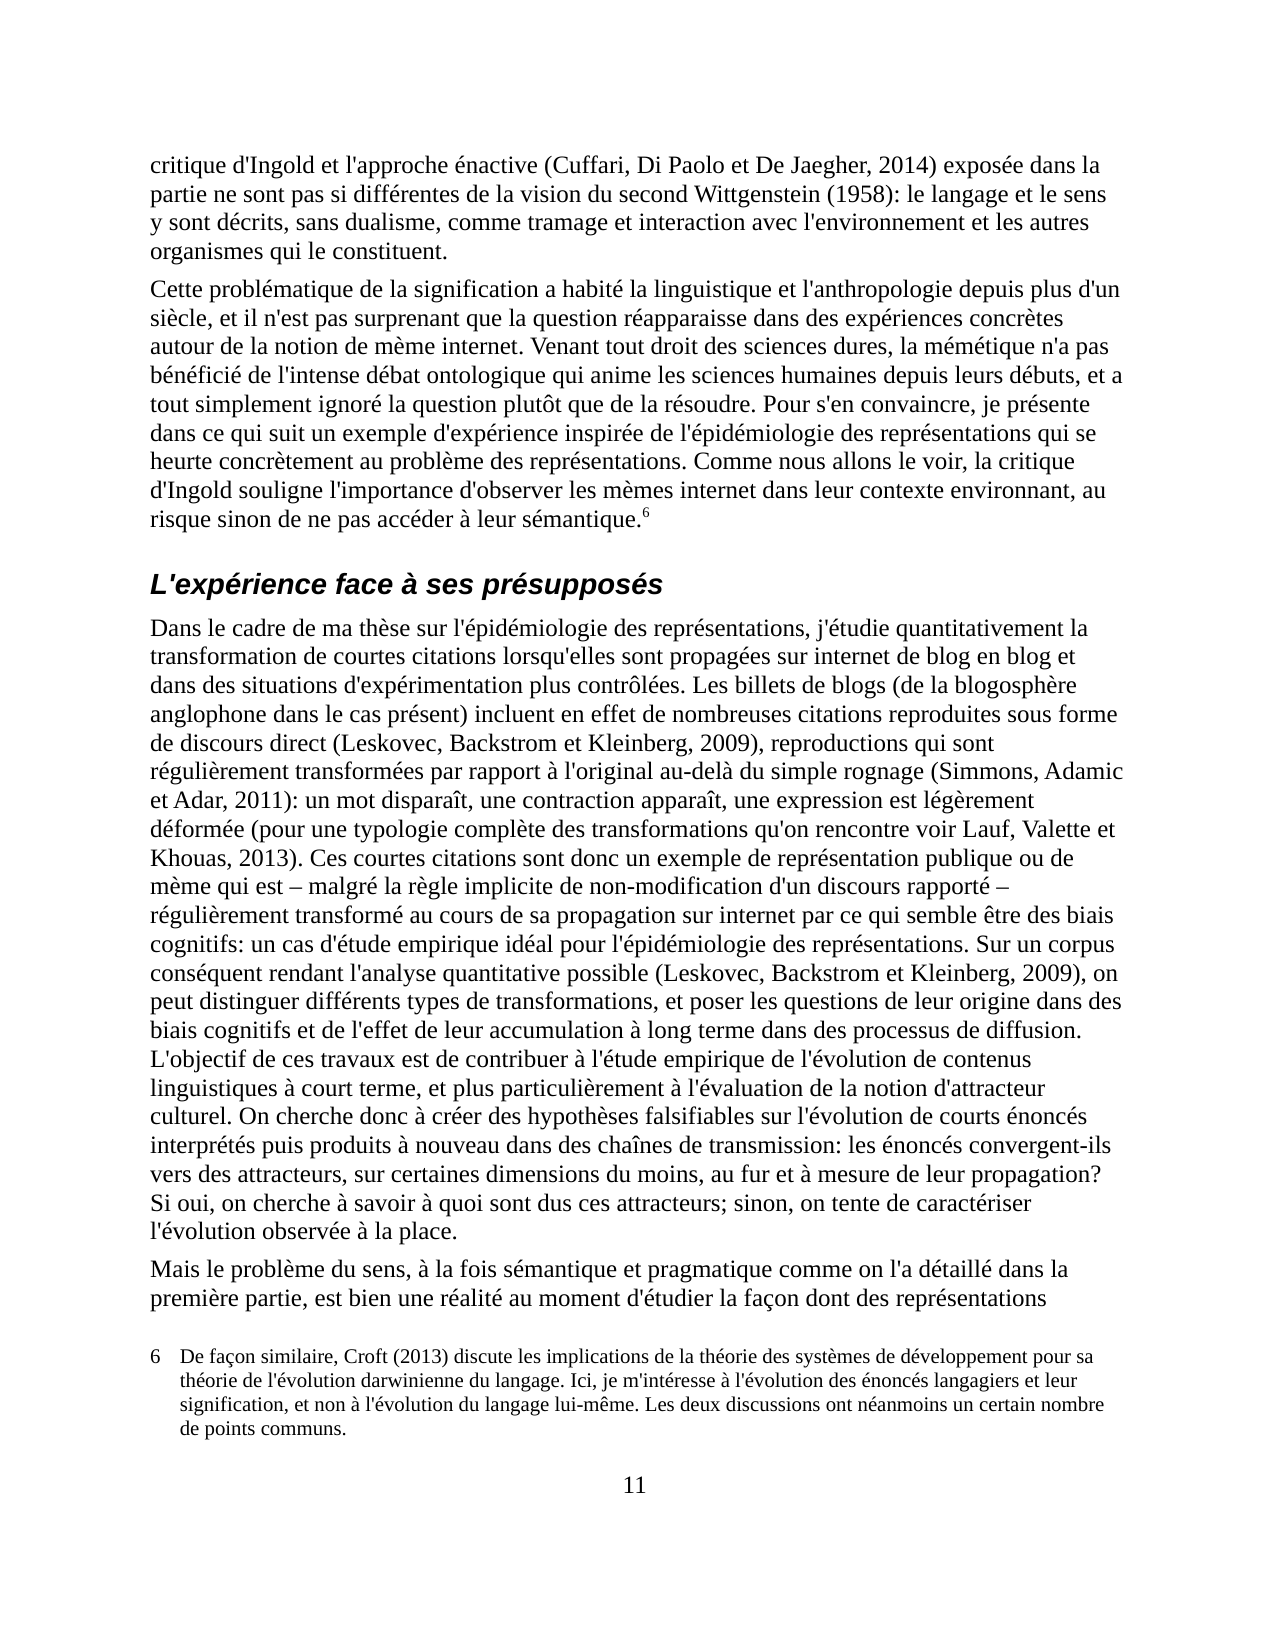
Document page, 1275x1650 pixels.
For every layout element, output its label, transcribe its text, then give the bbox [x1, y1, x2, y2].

text De façon similaire, Croft (2013) discute les implications de la théorie des systèmes de développement pour sa théorie de l'évolution darwinienne du langage. Ici, je m'intéresse à l'évolution des énoncés langagiers et leur signification, et non à l'évolution du langage lui-même. Les deux discussions ont néanmoins un certain nombre de points communs. [150, 1344, 1125, 1440]
subtitle L'expérience face à ses présupposés [150, 567, 1125, 600]
text Dans le cadre de ma thèse sur l'épidémiologie des représentations, j'étudie quantitativement la transformation de courtes citations lorsqu'elles sont propagées sur internet de blog en blog et dans des situations d'expérimentation plus contrôlées. Les billets de blogs (de la blogosphère anglophone dans le cas présent) incluent en effet de nombreuses citations reproduites sous forme de discours direct (Leskovec, Backstrom et Kleinberg, 2009), reproductions qui sont régulièrement transformées par rapport à l'original au-delà du simple rognage (Simmons, Adamic et Adar, 2011): un mot disparaît, une contraction apparaît, une expression est légèrement déformée (pour une typologie complète des transformations qu'on rencontre voir Lauf, Valette et Khouas, 2013). Ces courtes citations sont donc un exemple de représentation publique ou de mème qui est – malgré la règle implicite de non-modification d'un discours rapporté – régulièrement transformé au cours de sa propagation sur internet par ce qui semble être des biais cognitifs: un cas d'étude empirique idéal pour l'épidémiologie des représentations. Sur un corpus conséquent rendant l'analyse quantitative possible (Leskovec, Backstrom et Kleinberg, 2009), on peut distinguer différents types de transformations, et poser les questions de leur origine dans des biais cognitifs et de l'effet de leur accumulation à long terme dans des processus de diffusion. L'objectif de ces travaux est de contribuer à l'étude empirique de l'évolution de contenus linguistiques à court terme, et plus particulièrement à l'évaluation de la notion d'attracteur culturel. On cherche donc à créer des hypothèses falsifiables sur l'évolution de courts énoncés interprétés puis produits à nouveau dans des chaînes de transmission: les énoncés convergent-ils vers des attracteurs, sur certaines dimensions du moins, au fur et à mesure de leur propagation? Si oui, on cherche à savoir à quoi sont dus ces attracteurs; sinon, on tente de caractériser l'évolution observée à la place. [150, 613, 1125, 1245]
text Cette problématique de la signification a habité la linguistique et l'anthropologie depuis plus d'un siècle, et il n'est pas surprenant que la question réapparaisse dans des expériences concrètes autour de la notion de mème internet. Venant tout droit des sciences dures, la mémétique n'a pas bénéficié de l'intense débat ontologique qui anime les sciences humaines depuis leurs débuts, et a tout simplement ignoré la question plutôt que de la résoudre. Pour s'en convaincre, je présente dans ce qui suit un exemple d'expérience inspirée de l'épidémiologie des représentations qui se heurte concrètement au problème des représentations. Comme nous allons le voir, la critique d'Ingold souligne l'importance d'observer les mèmes internet dans leur contexte environnant, au risque sinon de ne pas accéder à leur sémantique. [150, 274, 1125, 533]
text critique d'Ingold et l'approche énactive (Cuffari, Di Paolo et De Jaegher, 2014) exposée dans la partie ne sont pas si différentes de la vision du second Wittgenstein (1958): le langage et le sens y sont décrits, sans dualisme, comme tramage et interaction avec l'environnement et les autres organismes qui le constituent. [150, 150, 1125, 265]
text Mais le problème du sens, à la fois sémantique et pragmatique comme on l'a détaillé dans la première partie, est bien une réalité au moment d'étudier la façon dont des représentations [150, 1254, 1125, 1312]
